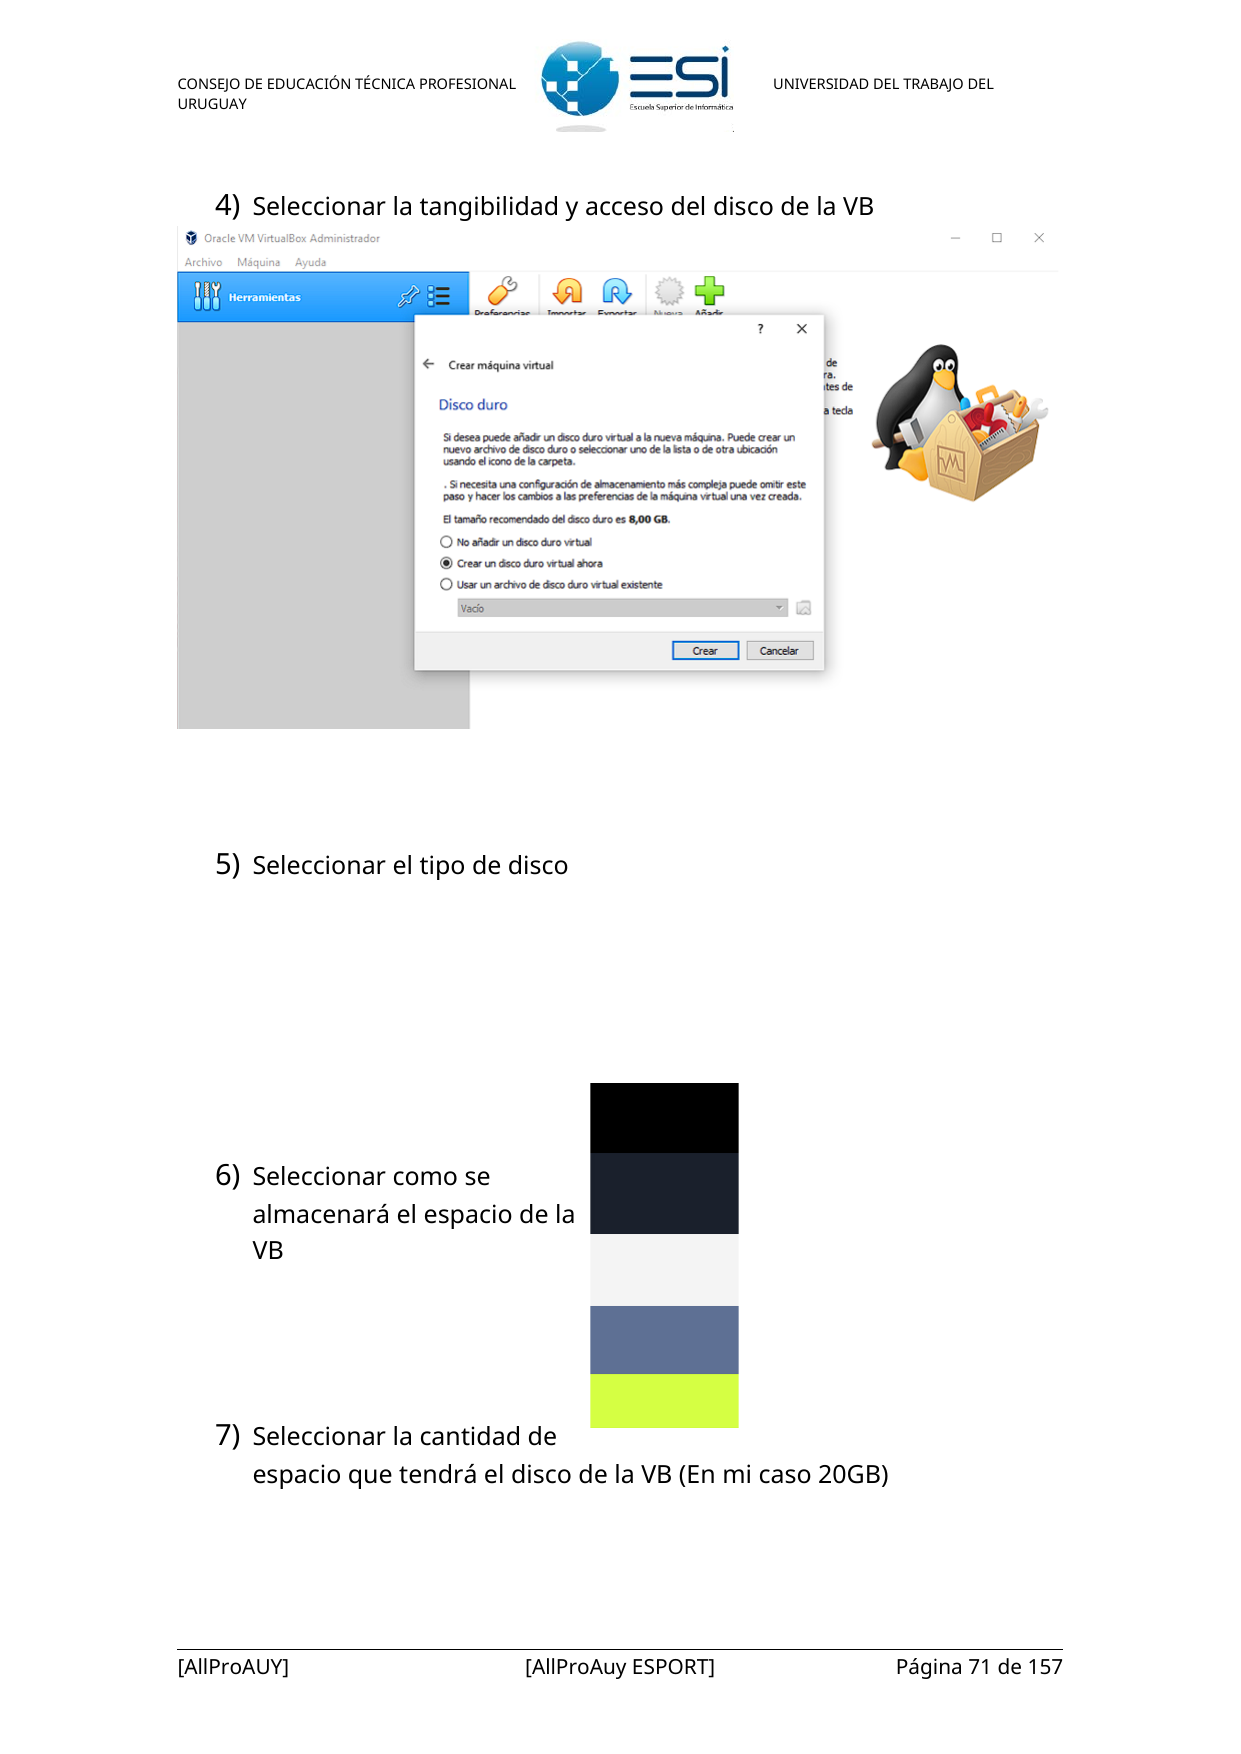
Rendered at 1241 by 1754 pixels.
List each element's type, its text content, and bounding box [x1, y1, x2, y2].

picture [590, 1083, 739, 1428]
picture [177, 226, 1059, 729]
list [739, 1154, 1063, 1267]
list Seleccionar como se almacenará el espacio de la VB [215, 1154, 590, 1267]
list Seleccionar la tangibilidad y acceso del disco de la VB [215, 184, 1063, 224]
list Seleccionar la cantidad de espacio que tendrá el disco de la VB (En mi caso 20GB) [215, 1415, 1063, 1491]
list Seleccionar el tipo de disco [215, 843, 1063, 883]
picture [534, 39, 734, 132]
